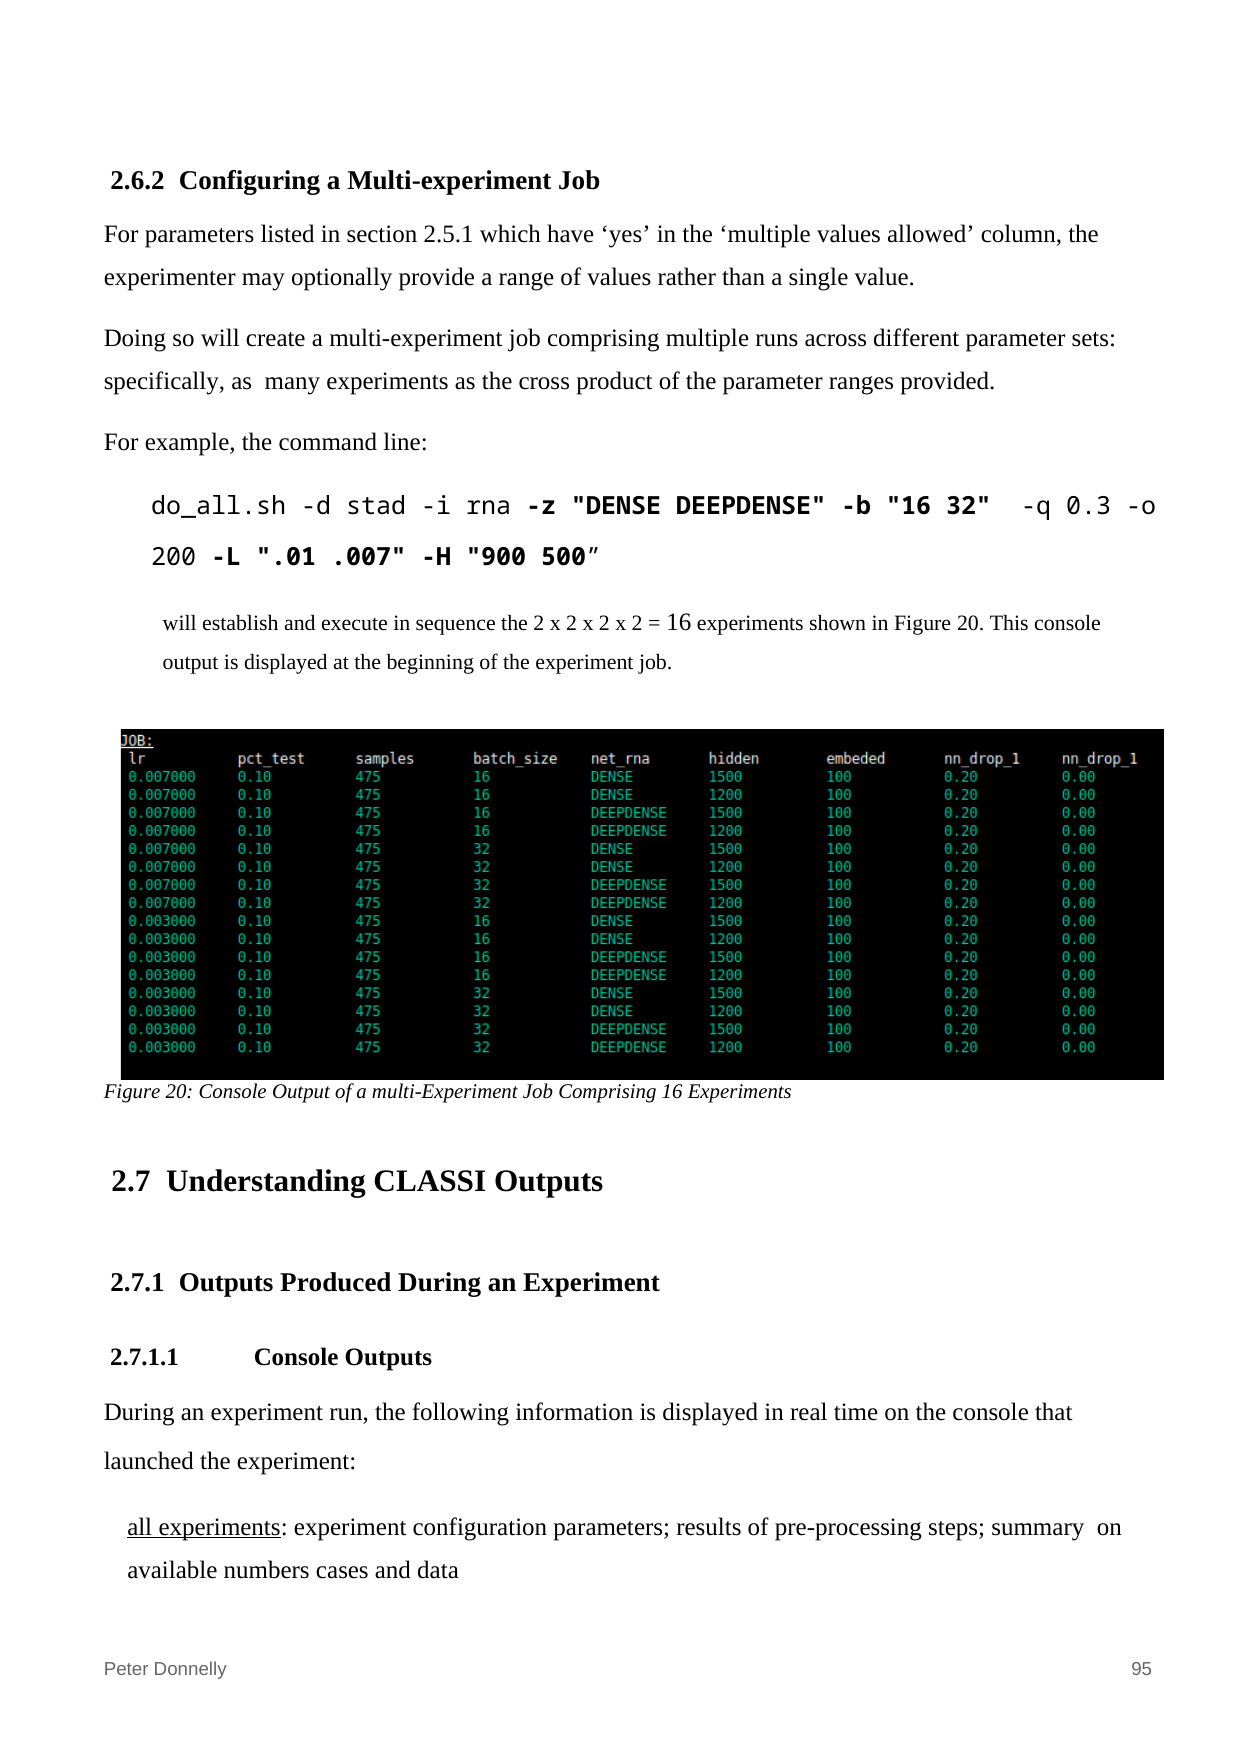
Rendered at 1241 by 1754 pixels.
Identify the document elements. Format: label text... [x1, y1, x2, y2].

text During an experiment run, the following information is displayed in real time on the console that launched the experiment: [103, 1397, 1146, 1477]
picture [120, 729, 1164, 1080]
subtitle Understanding CLASSI Outputs [103, 1103, 1146, 1198]
text Doing so will create a multi-experiment job comprising multiple runs across different parameter sets: specifically, as many experiments as the cross product of the parameter ranges provided. [103, 323, 1146, 395]
text For example, the command line: [103, 427, 1146, 456]
text [103, 717, 1181, 729]
subtitle Configuring a Multi-experiment Job [103, 164, 1146, 195]
subtitle Outputs Produced During an Experiment [103, 1266, 1146, 1298]
text For parameters listed in section 2.5.1 which have ‘yes’ in the ‘multiple values allowed’ column, the experimenter may optionally provide a range of values rather than a single value. [103, 219, 1146, 291]
text Figure 20: Console Output of a multi-Experiment Job Comprising 16 Experiments [103, 1080, 1181, 1103]
text will establish and execute in sequence the 2 x 2 x 2 x 2 = 16 experiments shown in Figure 20. This console output is displayed at the beginning of the experiment job. [162, 607, 1146, 674]
text do_all.sh -d stad -i rna -z "DENSE DEEPDENSE" -b "16 32" -q 0.3 -o 200 -L ".01 .007" -H "900 500” [151, 488, 1206, 573]
subtitle Console Outputs [103, 1342, 1146, 1371]
text all experiments: experiment configuration parameters; results of pre-processing steps; summary on available numbers cases and data [127, 1512, 1146, 1583]
